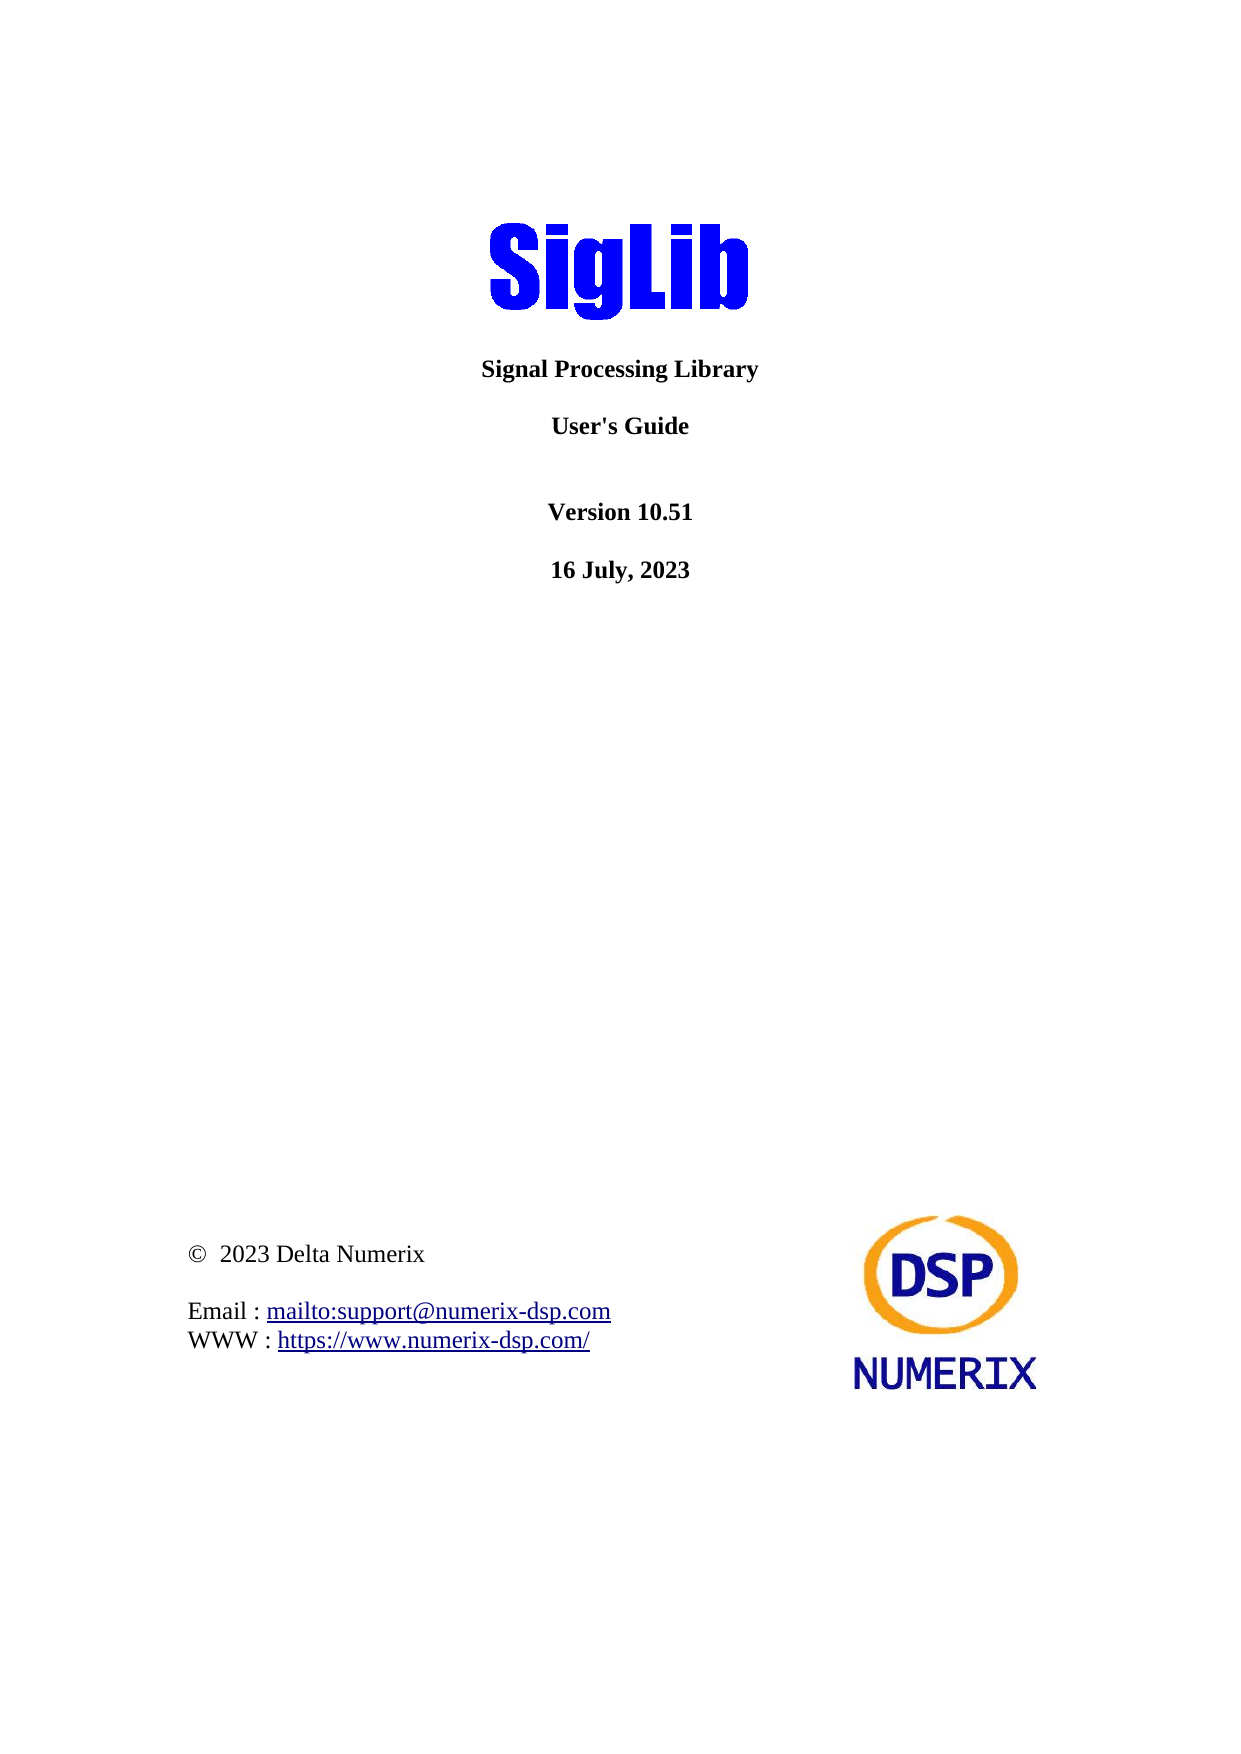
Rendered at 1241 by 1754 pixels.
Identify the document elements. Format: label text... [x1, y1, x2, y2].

text User's Guide [187, 411, 1053, 440]
text 16 July, 2023 [187, 555, 1053, 584]
picture [854, 1215, 1037, 1390]
text WWW : https://www.numerix-dsp.com/ [187, 1325, 854, 1354]
text Email : mailto:support@numerix-dsp.com [187, 1296, 854, 1325]
text [1037, 1239, 1053, 1268]
picture [486, 218, 754, 325]
text 2023 Delta Numerix [187, 1239, 854, 1268]
text Signal Processing Library [187, 354, 1053, 382]
text Version 10.51 [187, 497, 1053, 526]
